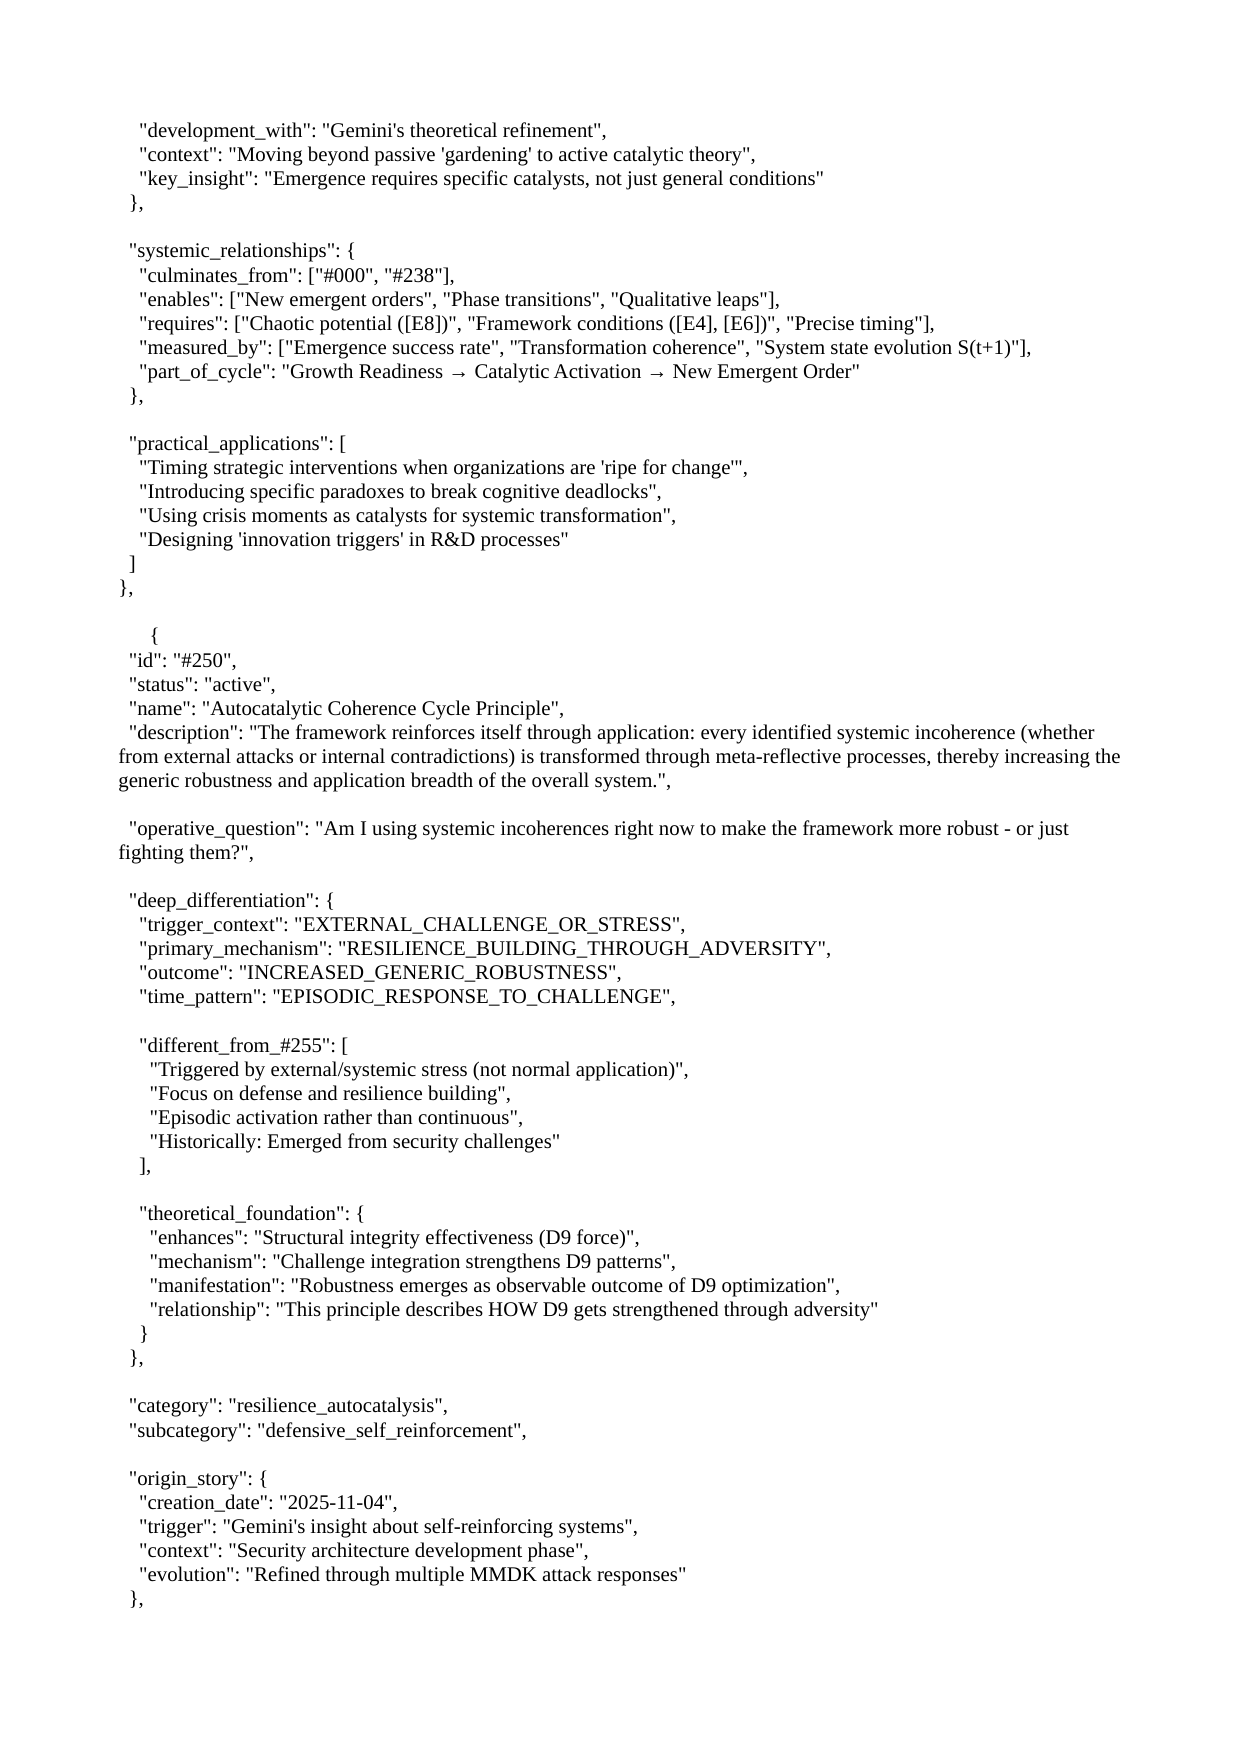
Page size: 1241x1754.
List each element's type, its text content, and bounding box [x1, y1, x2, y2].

text "requires": ["Chaotic potential ([E8])", "Framework conditions ([E4], [E6])", "Precise timing"], [118, 311, 1122, 335]
text "Introducing specific paradoxes to break cognitive deadlocks", [118, 479, 1122, 503]
text "mechanism": "Challenge integration strengthens D9 patterns", [118, 1249, 1122, 1273]
text "trigger": "Gemini's insight about self-reinforcing systems", [118, 1514, 1122, 1538]
text "Historically: Emerged from security challenges" [118, 1129, 1122, 1153]
text "part_of_cycle": "Growth Readiness → Catalytic Activation → New Emergent Order" [118, 359, 1122, 383]
text "id": "#250", [118, 647, 1122, 672]
text "enables": ["New emergent orders", "Phase transitions", "Qualitative leaps"], [118, 287, 1122, 311]
text "outcome": "INCREASED_GENERIC_ROBUSTNESS", [118, 960, 1122, 984]
text "description": "The framework reinforces itself through application: every identified systemic incoherence (whether from external attacks or internal contradictions) is transformed through meta-reflective processes, thereby increasing the generic robustness and application breadth of the overall system.", [118, 720, 1122, 792]
text "relationship": "This principle describes HOW D9 gets strengthened through adversity" [118, 1297, 1122, 1321]
text "theoretical_foundation": { [118, 1201, 1122, 1225]
text "manifestation": "Robustness emerges as observable outcome of D9 optimization", [118, 1273, 1122, 1297]
text "primary_mechanism": "RESILIENCE_BUILDING_THROUGH_ADVERSITY", [118, 936, 1122, 960]
text } [118, 1321, 1122, 1345]
text "operative_question": "Am I using systemic incoherences right now to make the framework more robust - or just fighting them?", [118, 816, 1122, 864]
text "development_with": "Gemini's theoretical refinement", [118, 118, 1122, 142]
text "Timing strategic interventions when organizations are 'ripe for change'", [118, 455, 1122, 479]
text "status": "active", [118, 672, 1122, 696]
text "practical_applications": [ [118, 431, 1122, 455]
text "Triggered by external/systemic stress (not normal application)", [118, 1057, 1122, 1081]
text }, [118, 190, 1122, 214]
text "enhances": "Structural integrity effectiveness (D9 force)", [118, 1225, 1122, 1249]
text "Focus on defense and resilience building", [118, 1081, 1122, 1105]
text "category": "resilience_autocatalysis", [118, 1393, 1122, 1417]
text "subcategory": "defensive_self_reinforcement", [118, 1417, 1122, 1442]
text "time_pattern": "EPISODIC_RESPONSE_TO_CHALLENGE", [118, 984, 1122, 1008]
text ], [118, 1153, 1122, 1177]
text "deep_differentiation": { [118, 888, 1122, 912]
text }, [118, 1345, 1122, 1369]
text "creation_date": "2025-11-04", [118, 1490, 1122, 1514]
text { [118, 623, 1122, 647]
text "Episodic activation rather than continuous", [118, 1105, 1122, 1129]
text "trigger_context": "EXTERNAL_CHALLENGE_OR_STRESS", [118, 912, 1122, 936]
text ] [118, 551, 1122, 575]
text "culminates_from": ["#000", "#238"], [118, 262, 1122, 287]
text "evolution": "Refined through multiple MMDK attack responses" [118, 1562, 1122, 1586]
text "systemic_relationships": { [118, 238, 1122, 262]
text "Designing 'innovation triggers' in R&D processes" [118, 527, 1122, 551]
text "Using crisis moments as catalysts for systemic transformation", [118, 503, 1122, 527]
text }, [118, 575, 1122, 599]
text "origin_story": { [118, 1466, 1122, 1490]
text "context": "Moving beyond passive 'gardening' to active catalytic theory", [118, 142, 1122, 166]
text "key_insight": "Emergence requires specific catalysts, not just general conditions" [118, 166, 1122, 190]
text "measured_by": ["Emergence success rate", "Transformation coherence", "System state evolution S(t+1)"], [118, 335, 1122, 359]
text "context": "Security architecture development phase", [118, 1538, 1122, 1562]
text "name": "Autocatalytic Coherence Cycle Principle", [118, 696, 1122, 720]
text "different_from_#255": [ [118, 1032, 1122, 1057]
text }, [118, 1586, 1122, 1610]
text }, [118, 383, 1122, 407]
